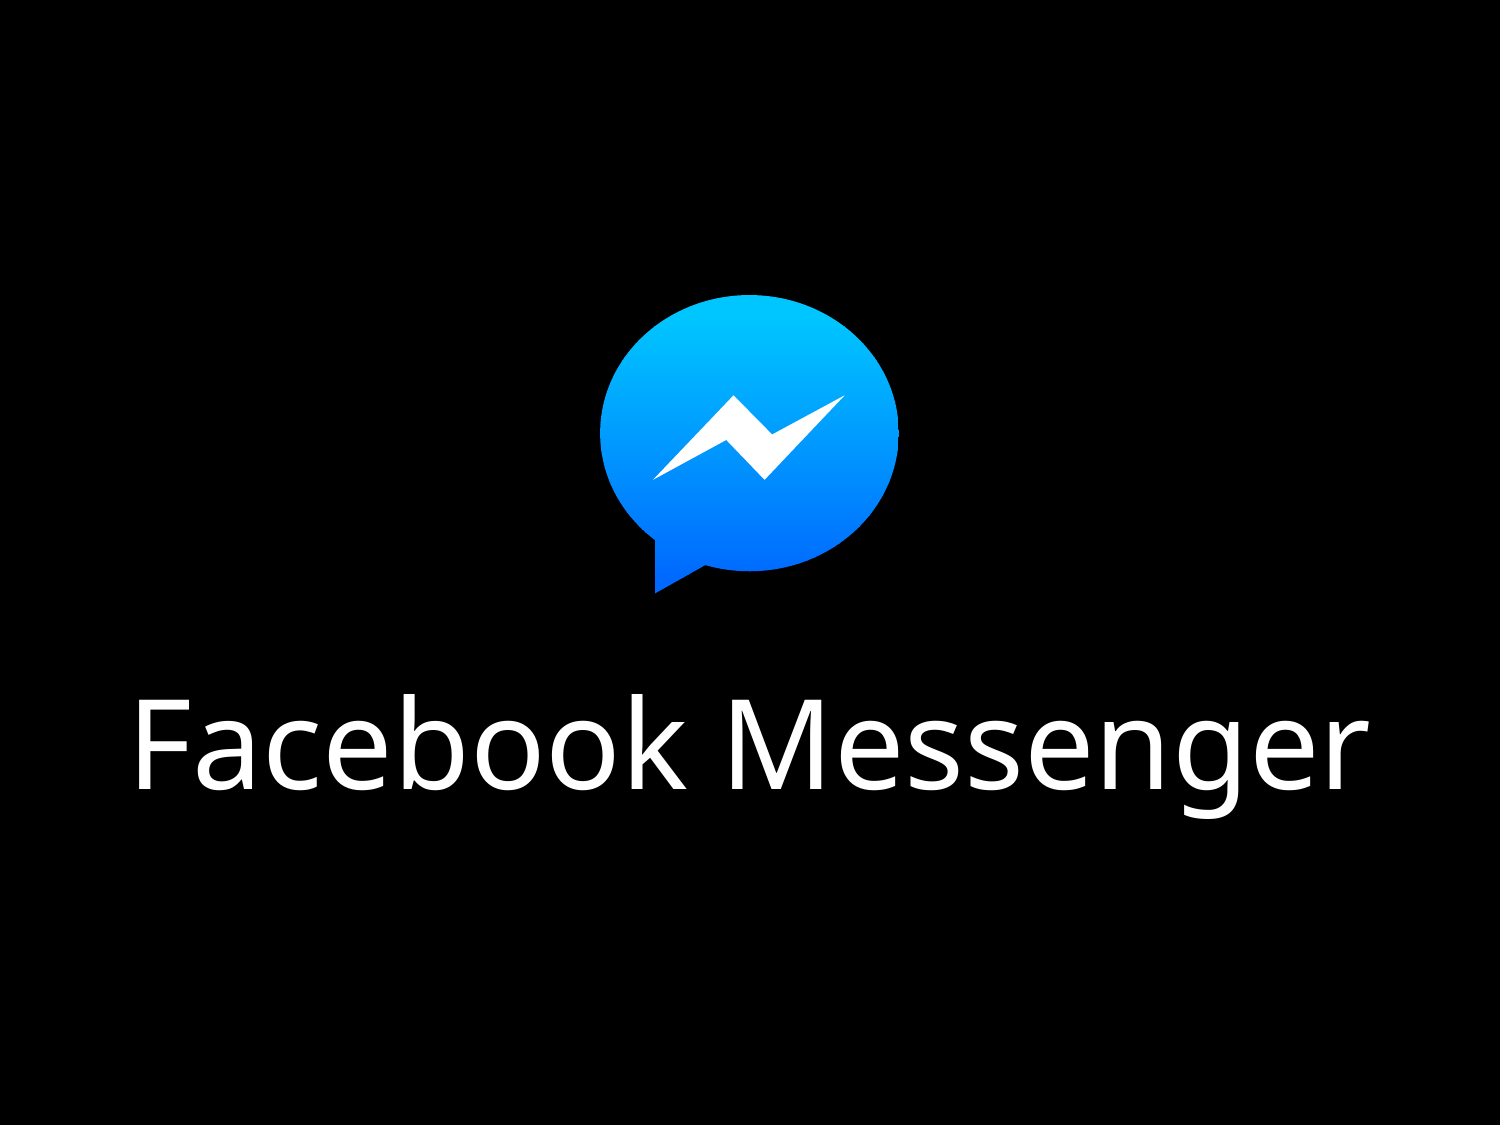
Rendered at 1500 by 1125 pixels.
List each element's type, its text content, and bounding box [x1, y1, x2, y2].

title Facebook Messenger [112, 668, 1388, 824]
picture [599, 294, 900, 595]
